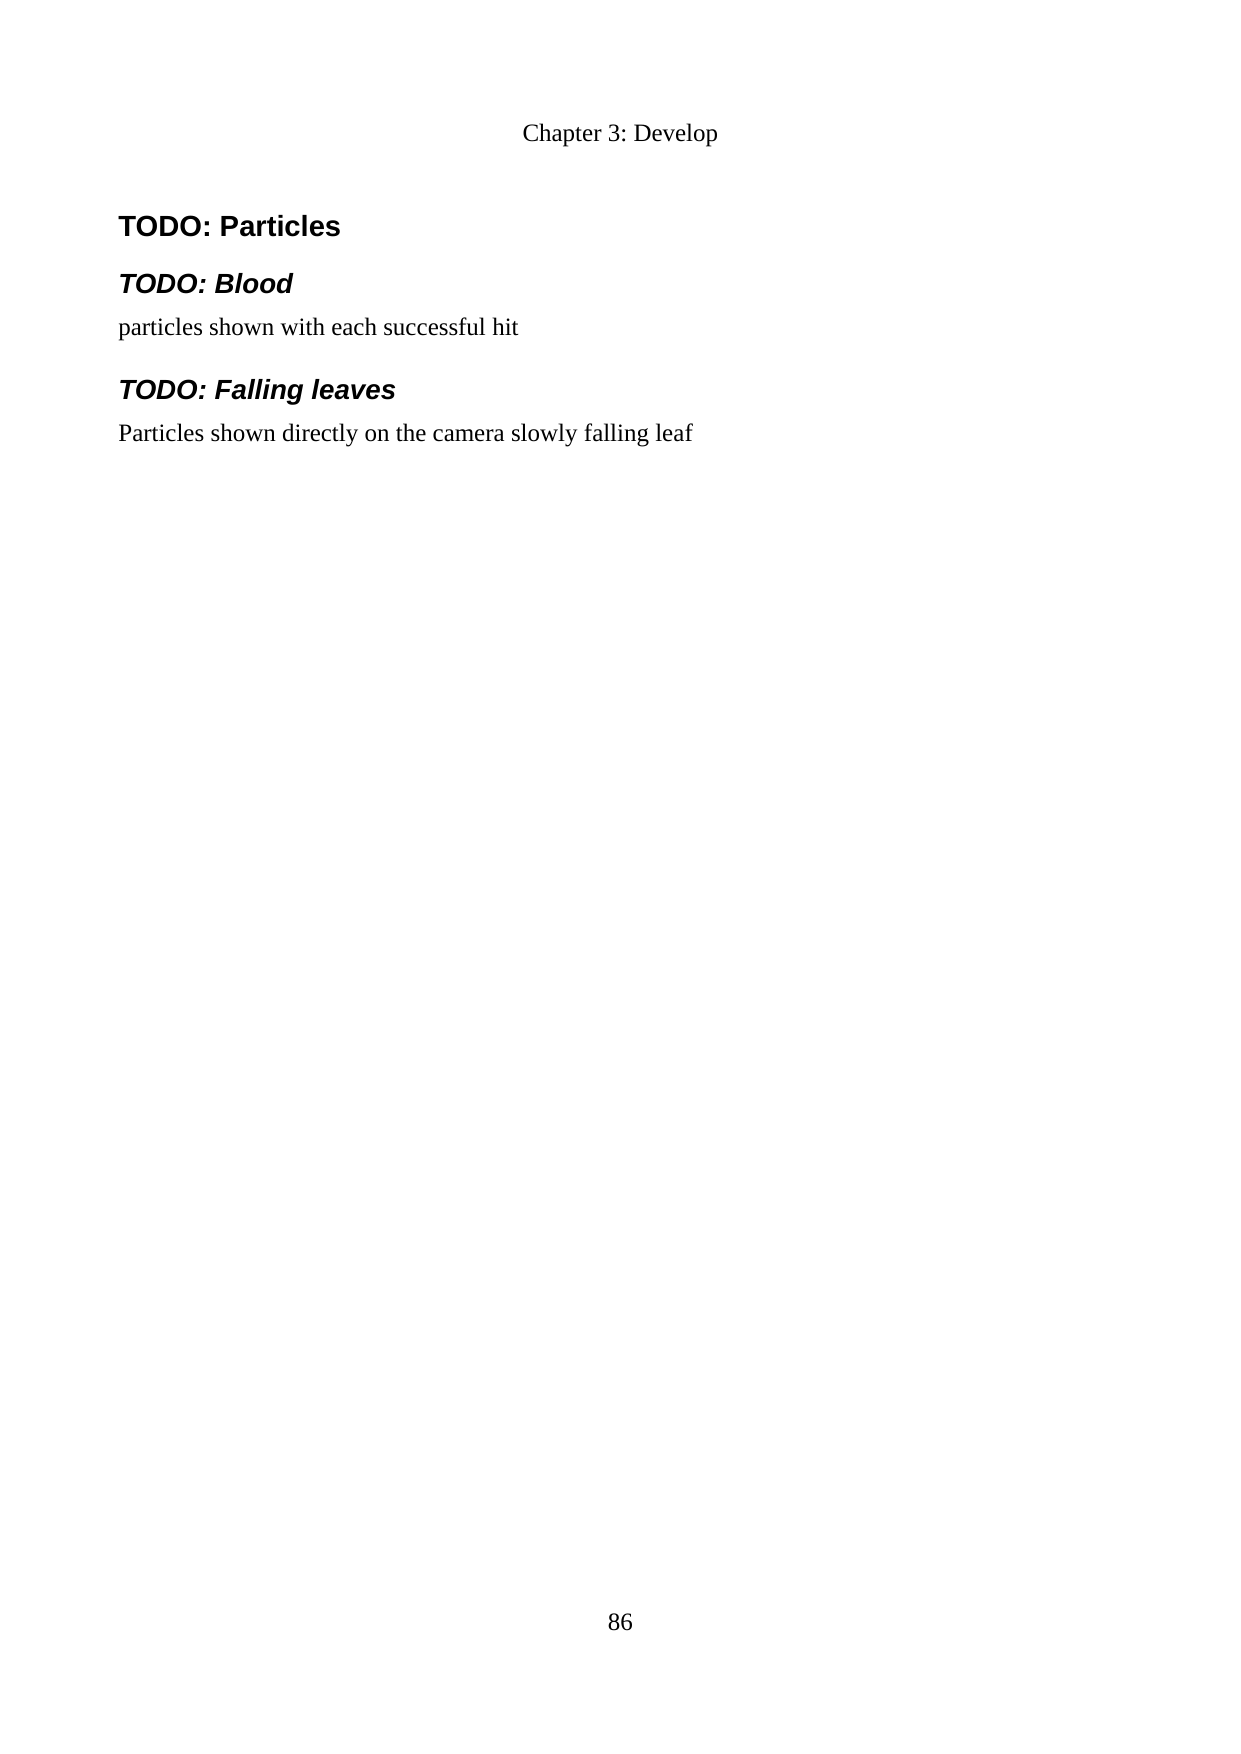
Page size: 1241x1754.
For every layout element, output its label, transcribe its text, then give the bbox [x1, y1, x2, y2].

subtitle TODO: Particles [118, 209, 1122, 242]
subtitle TODO: Blood [118, 267, 1122, 299]
subtitle TODO: Falling leaves [118, 373, 1122, 405]
text particles shown with each successful hit [118, 312, 1122, 340]
text Particles shown directly on the camera slowly falling leaf [118, 418, 1122, 446]
